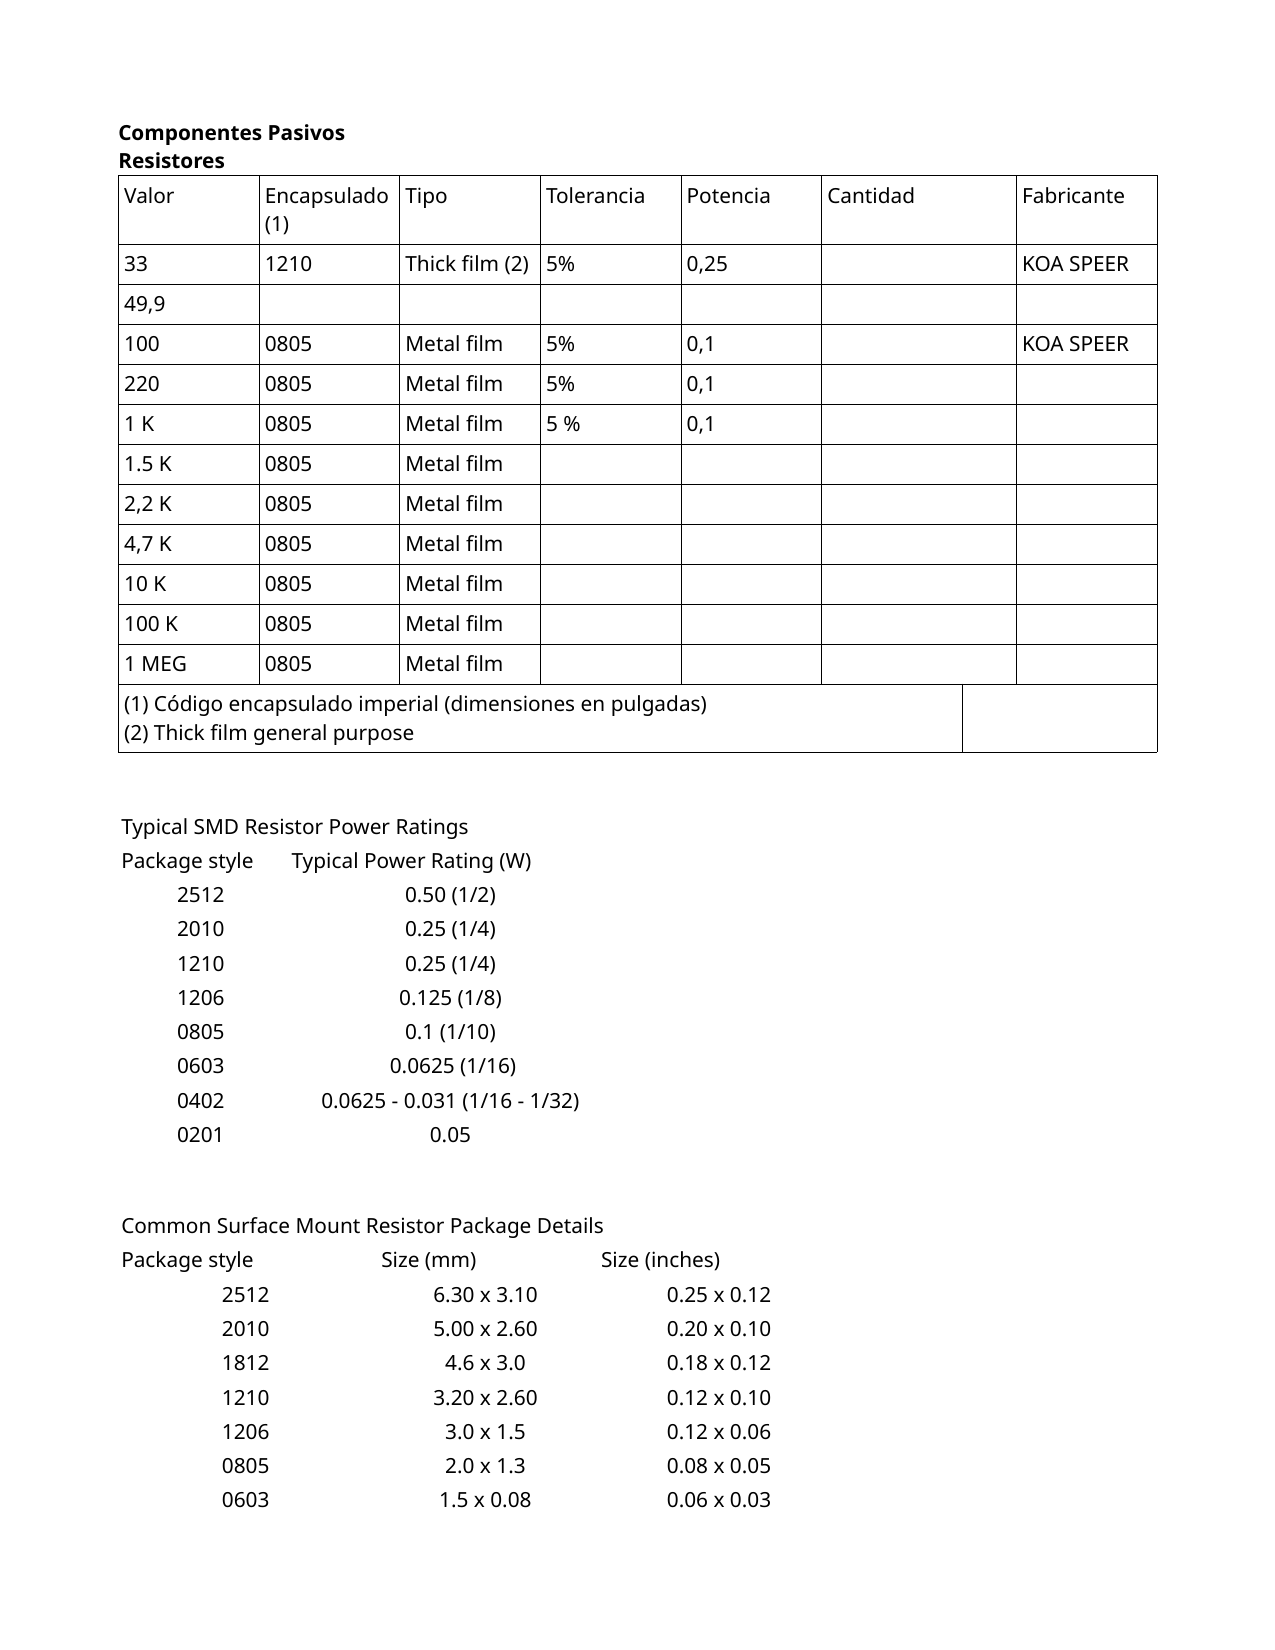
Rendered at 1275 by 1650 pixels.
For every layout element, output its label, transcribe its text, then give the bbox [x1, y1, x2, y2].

table_cell 1206 [118, 1414, 378, 1448]
table_cell 0805 [260, 365, 399, 403]
table_cell 0.0625 (1/16) [289, 1049, 617, 1083]
table_cell 0201 [118, 1117, 288, 1152]
table_cell 0.1 (1/10) [289, 1015, 617, 1049]
table_cell 0805 [118, 1015, 288, 1049]
table_cell [541, 525, 681, 563]
table_cell 100 K [119, 605, 259, 643]
table_cell 1 MEG [119, 645, 259, 683]
table_cell [822, 365, 1016, 403]
table_cell 0.08 x 0.05 [598, 1448, 845, 1483]
table_cell [260, 285, 399, 323]
table_cell [541, 645, 681, 683]
table_cell (1) Código encapsulado imperial (dimensiones en pulgadas) (2) Thick film general purpose [119, 685, 962, 752]
table_cell [682, 285, 821, 323]
table_cell 0.06 x 0.03 [598, 1483, 845, 1517]
table_header Tolerancia [541, 176, 681, 243]
table_cell Package style [118, 1243, 378, 1277]
table_cell [682, 485, 821, 523]
table_cell 0.0625 - 0.031 (1/16 - 1/32) [289, 1083, 617, 1117]
table_cell Metal film [400, 365, 540, 403]
table_header Cantidad [822, 176, 1016, 243]
table_header Valor [119, 176, 259, 243]
table_cell [822, 485, 1016, 523]
table_cell Metal film [400, 485, 540, 523]
table_cell 0,25 [682, 245, 821, 283]
table_cell 1.5 K [119, 445, 259, 483]
table_cell 1206 [118, 980, 288, 1014]
table_cell 0805 [260, 645, 399, 683]
table_cell [541, 565, 681, 603]
table_cell 0603 [118, 1483, 378, 1517]
table_cell 5% [541, 245, 681, 283]
table_cell [822, 525, 1016, 563]
table_cell 5 % [541, 405, 681, 443]
table_header Fabricante [1017, 176, 1157, 243]
table_cell Size (inches) [598, 1243, 845, 1277]
table_cell [1017, 285, 1157, 323]
table_cell 0.05 [289, 1117, 617, 1152]
table_cell 10 K [119, 565, 259, 603]
table_cell [1017, 445, 1157, 483]
table_cell [822, 245, 1016, 283]
table_cell 0805 [260, 565, 399, 603]
table_cell 3.0 x 1.5 [378, 1414, 598, 1448]
table_cell 0.12 x 0.10 [598, 1380, 845, 1414]
table_cell [682, 445, 821, 483]
table_cell 4,7 K [119, 525, 259, 563]
table_cell 49,9 [119, 285, 259, 323]
table_cell [822, 605, 1016, 643]
table_cell [541, 485, 681, 523]
table_cell 2010 [118, 912, 288, 946]
table_cell [541, 285, 681, 323]
table_cell 2512 [118, 1277, 378, 1311]
table_cell [617, 843, 637, 877]
table_cell KOA SPEER [1017, 325, 1157, 363]
table_cell 1210 [118, 946, 288, 980]
table_cell Typical Power Rating (W) [289, 843, 617, 877]
table_cell [822, 645, 1016, 683]
table_cell 0805 [260, 525, 399, 563]
table_cell 0805 [260, 325, 399, 363]
table_cell [822, 405, 1016, 443]
table_cell Size (mm) [378, 1243, 598, 1277]
table_cell 100 [119, 325, 259, 363]
table_cell 3.20 x 2.60 [378, 1380, 598, 1414]
table_cell 0402 [118, 1083, 288, 1117]
table_cell [1017, 605, 1157, 643]
table_cell [617, 980, 637, 1014]
table_cell [617, 1015, 637, 1049]
table_cell KOA SPEER [1017, 245, 1157, 283]
table_cell 4.6 x 3.0 [378, 1346, 598, 1380]
table_cell [963, 685, 1157, 752]
table_cell [617, 1117, 637, 1152]
table_cell [1017, 405, 1157, 443]
table_cell [1017, 645, 1157, 683]
table_header Tipo [400, 176, 540, 243]
table_cell [682, 525, 821, 563]
table_cell [682, 645, 821, 683]
table_cell 2,2 K [119, 485, 259, 523]
table_cell Thick film (2) [400, 245, 540, 283]
table_cell 2512 [118, 878, 288, 912]
table_cell 33 [119, 245, 259, 283]
table_cell 1812 [118, 1346, 378, 1380]
table_cell 0.18 x 0.12 [598, 1346, 845, 1380]
table_cell 1210 [118, 1380, 378, 1414]
table_cell [1017, 565, 1157, 603]
table_cell 0,1 [682, 365, 821, 403]
table_cell Metal film [400, 405, 540, 443]
table_cell [682, 605, 821, 643]
table_cell [1017, 525, 1157, 563]
table_cell [1017, 485, 1157, 523]
table_header Encapsulado (1) [260, 176, 399, 243]
table_header Common Surface Mount Resistor Package Details [118, 1209, 845, 1243]
table_cell 0.25 (1/4) [289, 912, 617, 946]
table_cell [822, 285, 1016, 323]
table_cell 0,1 [682, 405, 821, 443]
table_cell Metal film [400, 565, 540, 603]
table_cell [617, 1083, 637, 1117]
table_cell 0805 [260, 405, 399, 443]
table_cell 0.25 (1/4) [289, 946, 617, 980]
table_cell 6.30 x 3.10 [378, 1277, 598, 1311]
table_cell 5.00 x 2.60 [378, 1311, 598, 1346]
table_cell 2.0 x 1.3 [378, 1448, 598, 1483]
text Componentes Pasivos [118, 118, 1157, 147]
table_cell Metal film [400, 645, 540, 683]
table_cell Package style [118, 843, 288, 877]
table_cell [617, 912, 637, 946]
table_cell [541, 605, 681, 643]
table_cell [822, 445, 1016, 483]
table_cell 0.12 x 0.06 [598, 1414, 845, 1448]
table_header Potencia [682, 176, 821, 243]
table_cell 1.5 x 0.08 [378, 1483, 598, 1517]
table_cell Metal film [400, 325, 540, 363]
table_cell [1017, 365, 1157, 403]
table_cell [617, 878, 637, 912]
table_cell 0805 [118, 1448, 378, 1483]
table_cell 5% [541, 325, 681, 363]
table_cell 2010 [118, 1311, 378, 1346]
table_header Typical SMD Resistor Power Ratings [118, 809, 637, 843]
table_cell [682, 565, 821, 603]
table_cell 1210 [260, 245, 399, 283]
table_cell Metal film [400, 605, 540, 643]
table_cell Metal film [400, 525, 540, 563]
table_cell 0805 [260, 445, 399, 483]
table_cell 1 K [119, 405, 259, 443]
table_cell 220 [119, 365, 259, 403]
table_cell [541, 445, 681, 483]
table_cell [400, 285, 540, 323]
table_cell 0805 [260, 485, 399, 523]
table_cell [617, 946, 637, 980]
table_cell Metal film [400, 445, 540, 483]
table_cell 0.50 (1/2) [289, 878, 617, 912]
table_cell [822, 565, 1016, 603]
text Resistores [118, 147, 1157, 175]
table_cell 0805 [260, 605, 399, 643]
table_cell [822, 325, 1016, 363]
table_cell 0603 [118, 1049, 288, 1083]
table_cell 0.125 (1/8) [289, 980, 617, 1014]
table_cell 5% [541, 365, 681, 403]
table_cell 0.25 x 0.12 [598, 1277, 845, 1311]
table_cell 0.20 x 0.10 [598, 1311, 845, 1346]
table_cell 0,1 [682, 325, 821, 363]
table_cell [617, 1049, 637, 1083]
